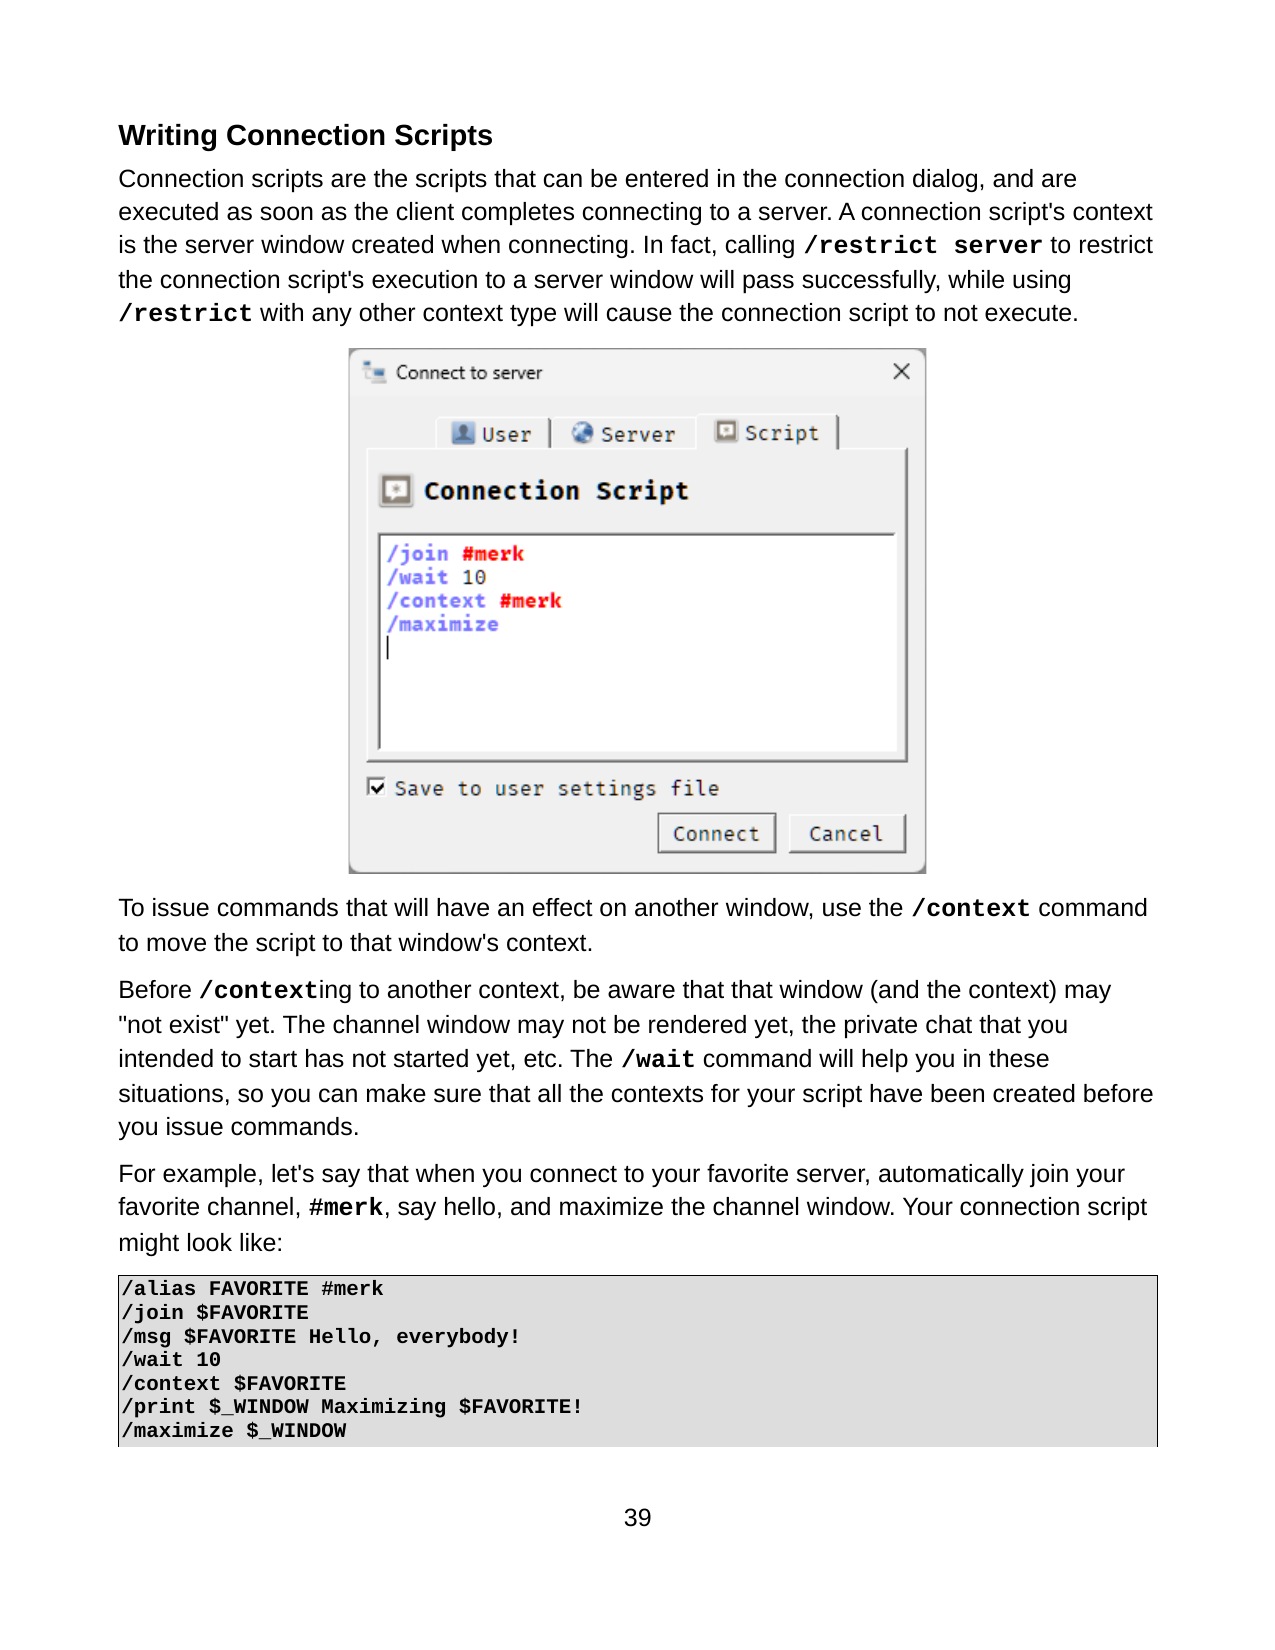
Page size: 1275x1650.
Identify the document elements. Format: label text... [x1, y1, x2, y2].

subtitle Writing Connection Scripts [118, 118, 1157, 152]
picture [348, 348, 927, 874]
table_header /alias FAVORITE #merk /join $FAVORITE /msg $FAVORITE Hello, everybody! /wait 10 /context $FAVORITE /print $_WINDOW Maximizing $FAVORITE! /maximize $_WINDOW [119, 1276, 1157, 1447]
text For example, let's say that when you connect to your favorite server, automatically join your favorite channel, #merk, say hello, and maximize the channel window. Your connection script might look like: [118, 1159, 1157, 1256]
text To issue commands that will have an effect on another window, use the /context command to move the script to that window's context. [118, 892, 1157, 956]
text Connection scripts are the scripts that can be entered in the connection dialog, and are executed as soon as the client completes connecting to a server. A connection script's context is the server window created when connecting. In fact, calling /restrict server to restrict the connection script's execution to a server window will pass successfully, while using /restrict with any other context type will cause the connection script to not execute. [118, 164, 1157, 329]
text Before /contexting to another context, be aware that that window (and the context) may "not exist" yet. The channel window may not be rendered yet, the private chat that you intended to start has not started yet, etc. The /wait command will help you in these situations, so you can make sure that all the contexts for your script have been created before you issue commands. [118, 975, 1157, 1141]
